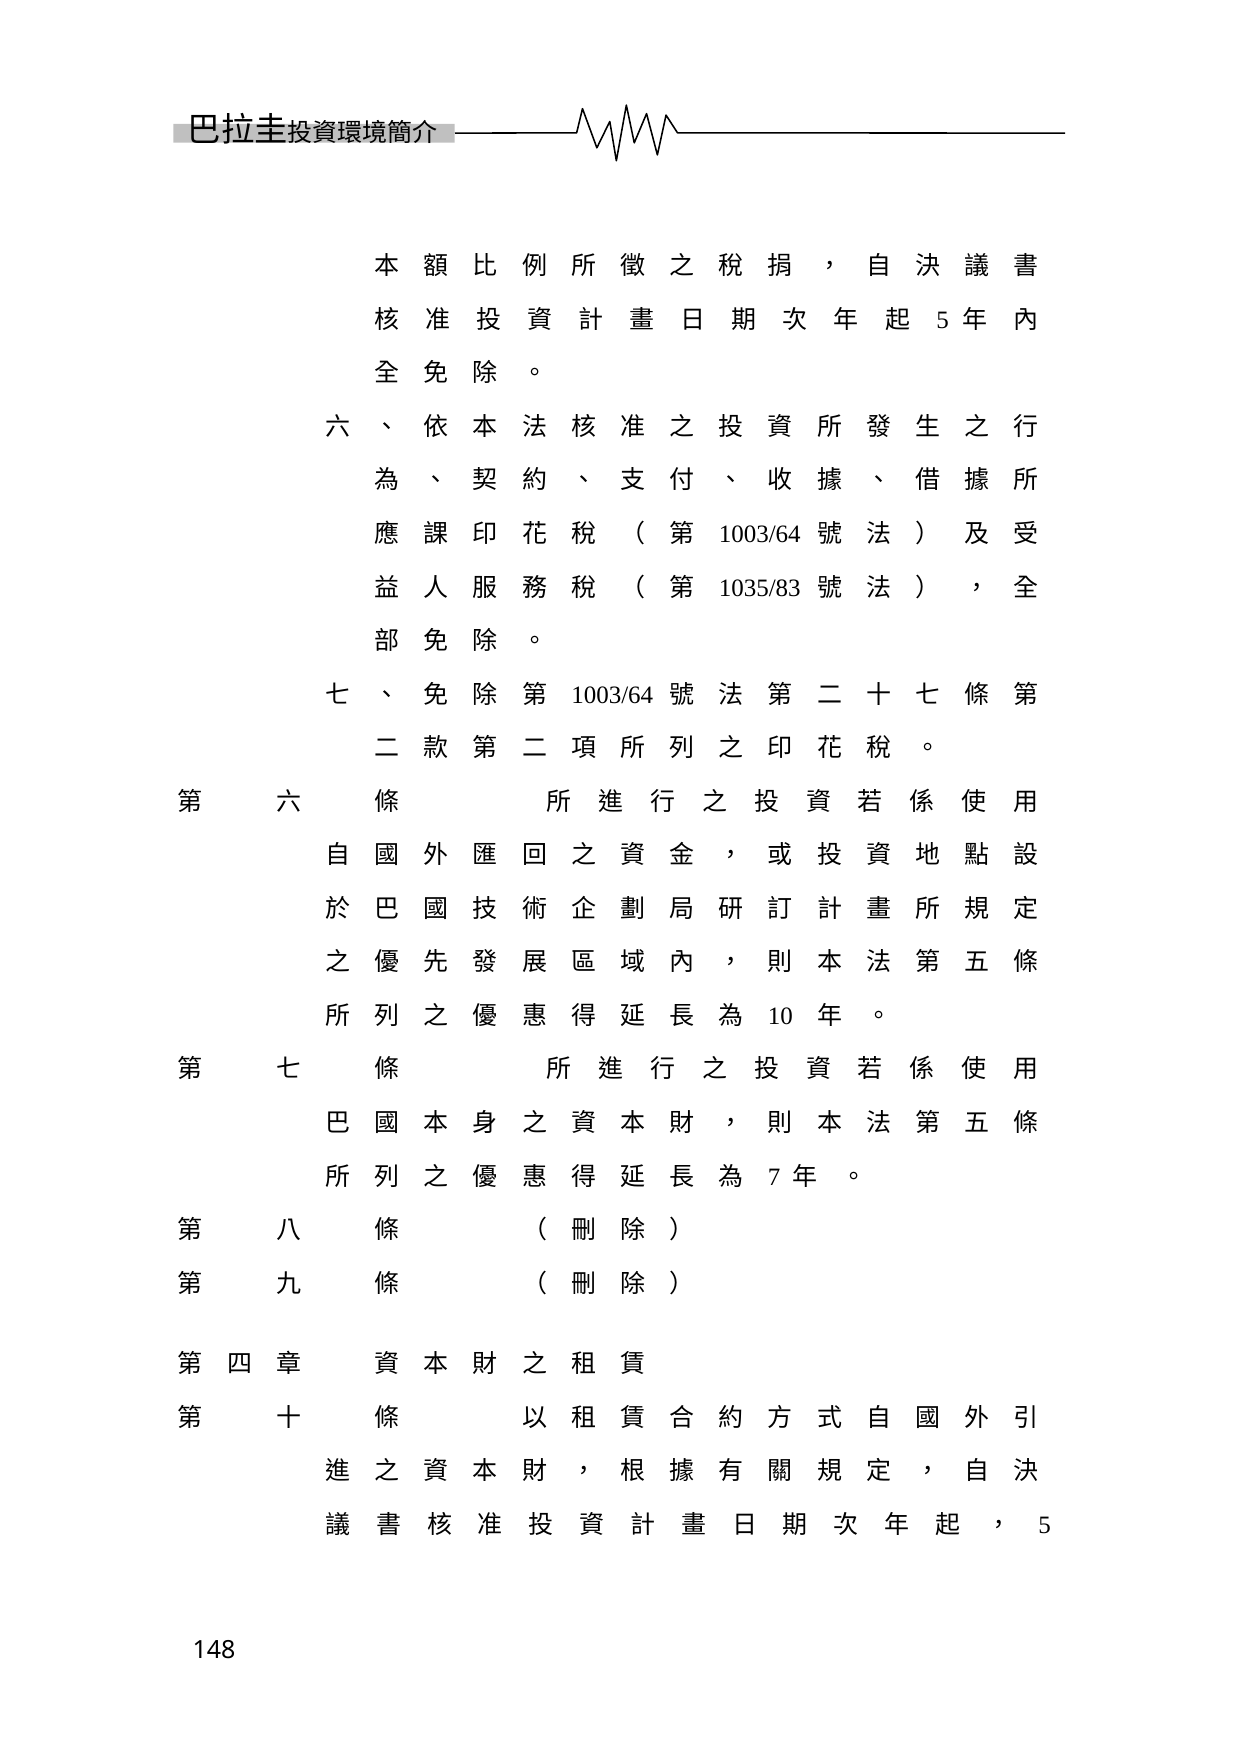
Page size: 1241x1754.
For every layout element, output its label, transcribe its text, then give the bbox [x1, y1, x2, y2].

text 第 六 條 所進行之投資若係使用自國外匯回之資金，或投資地點設於巴國技術企劃局研訂計畫所規定之優先發展區域內，則本法第五條所列之優惠得延長為10年。 [178, 773, 1063, 1040]
text 七、免除第1003/64號法第二十七條第二款第二項所列之印花稅。 [301, 666, 1063, 773]
text 本額比例所徵之稅捐，自決議書核准投資計畫日期次年起5年內全免除。 [301, 237, 1063, 398]
text 第 七 條 所進行之投資若係使用巴國本身之資本財，則本法第五條所列之優惠得延長為7年。 [178, 1040, 1063, 1201]
text 第四章 資本財之租賃 [178, 1335, 1063, 1388]
text 第 八 條 （刪除） [178, 1201, 1063, 1254]
text 六、依本法核准之投資所發生之行為、契約、支付、收據、借據所應課印花稅（第1003/64號法）及受益人服務稅（第1035/83號法），全部免除。 [301, 398, 1063, 666]
text 第 十 條 以租賃合約方式自國外引進之資本財，根據有關規定，自決議書核准投資計畫日期次年起，5 [178, 1388, 1063, 1549]
text 第 九 條 （刪除） [178, 1254, 1063, 1308]
